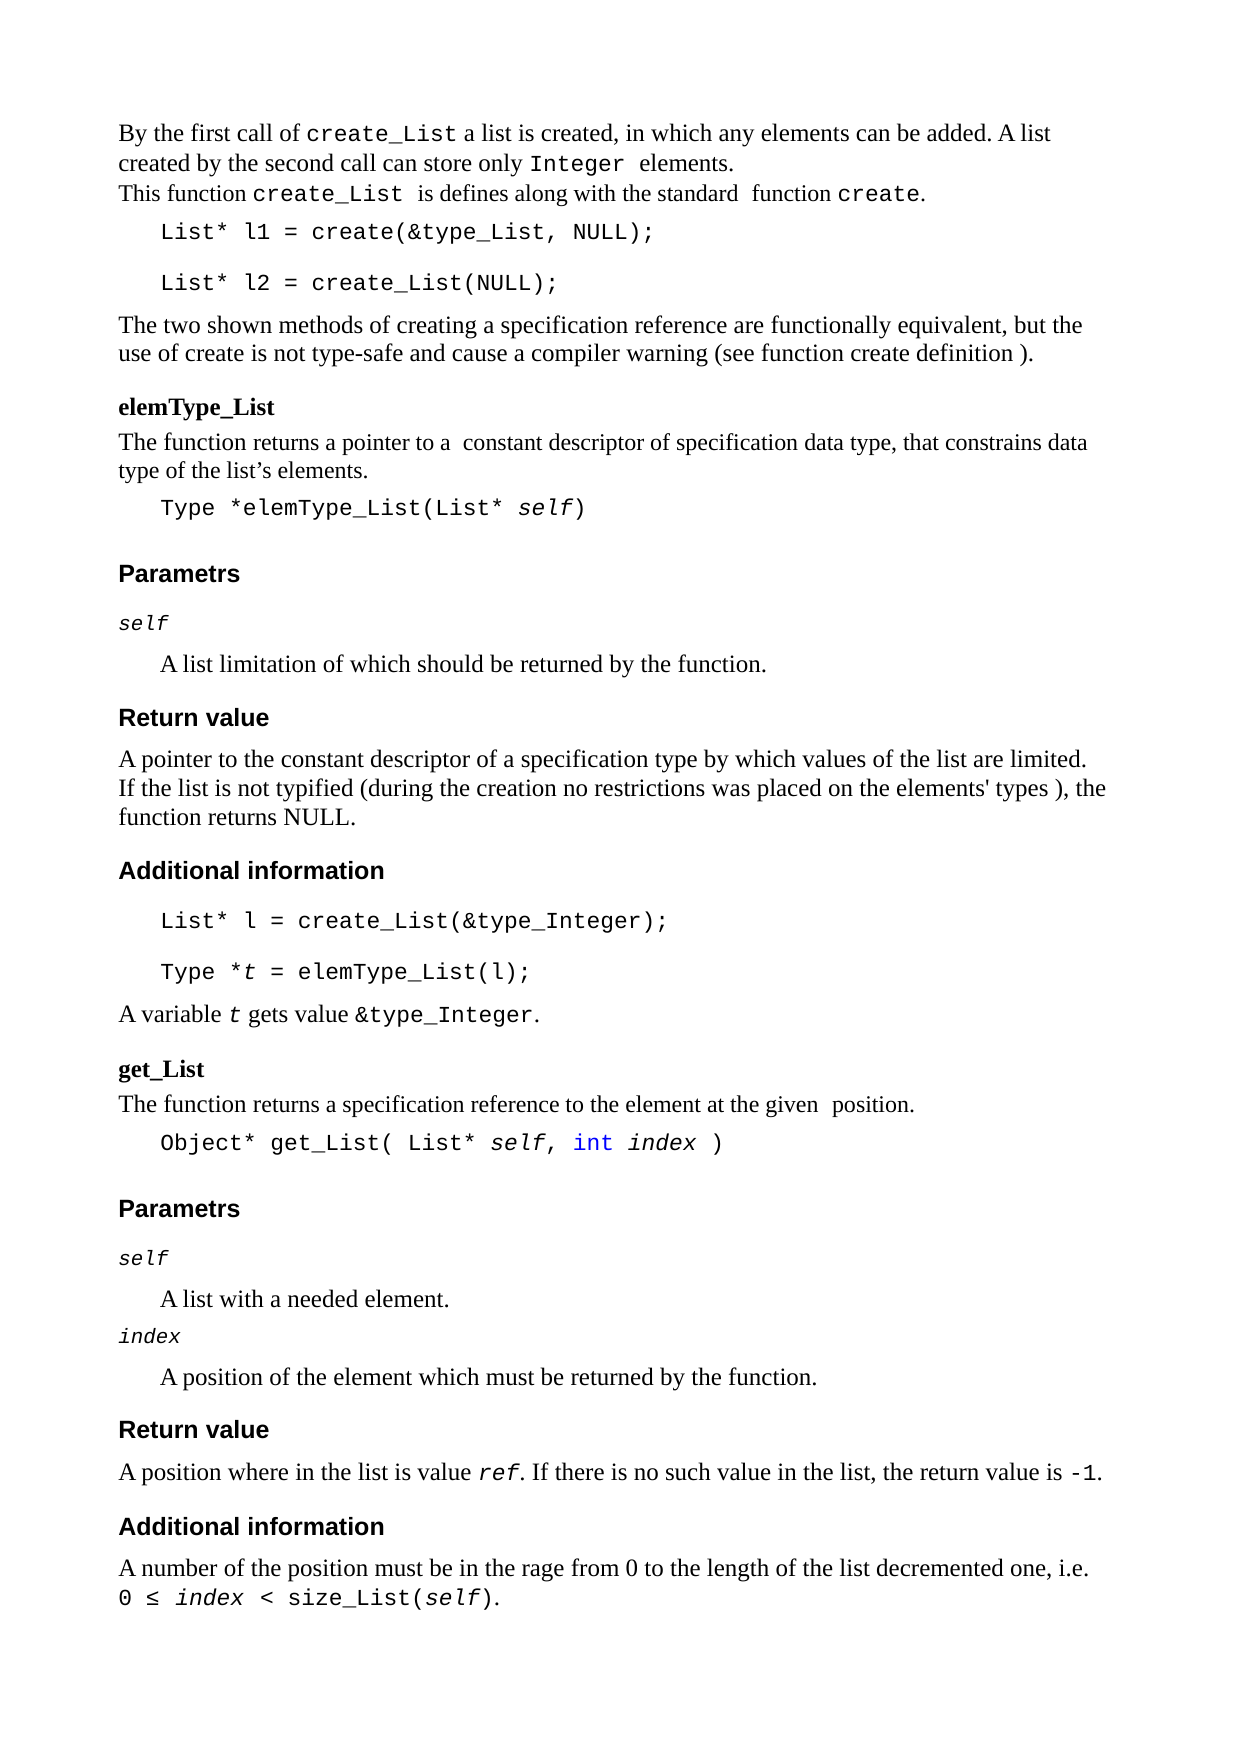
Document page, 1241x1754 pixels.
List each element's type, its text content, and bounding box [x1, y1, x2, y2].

text By the first call of create_List a list is created, in which any elements can be added. A list created by the second call can store only Integer elements. [118, 118, 1122, 178]
text The function returns a specification reference to the element at the given position. [118, 1089, 1122, 1118]
text The function returns a pointer to a constant descriptor of specification data type, that constrains data type of the list’s elements. [118, 427, 1122, 483]
subtitle get_List [118, 1054, 1122, 1083]
text A number of the position must be in the rage from 0 to the length of the list decremented one, i.e. 0 ≤ index < size_List(self). [118, 1553, 1122, 1612]
text List* l1 = create(&type_List, NULL); [160, 220, 1122, 246]
text This function create_List is defines along with the standard function create. [118, 178, 1122, 208]
text The two shown methods of creating a specification reference are functionally equivalent, but the use of create is not type-safe and cause a compiler warning (see function create definition ). [118, 310, 1122, 367]
text A position where in the list is value ref. If there is no such value in the list, the return value is -1. [118, 1457, 1122, 1487]
text self [118, 613, 1122, 637]
text A pointer to the constant descriptor of a specification type by which values of the list are limited. [118, 744, 1122, 773]
text List* l2 = create_List(NULL); [160, 271, 1122, 297]
subtitle Return value [118, 1416, 1122, 1444]
text A position of the element which must be returned by the function. [159, 1362, 1122, 1391]
subtitle Additional information [118, 1512, 1122, 1541]
text Object* get_List( List* self, int index ) [160, 1131, 1122, 1157]
text If the list is not typified (during the creation no restrictions was placed on the elements' types ), the function returns NULL. [118, 773, 1122, 831]
text Type *elemType_List(List* self) [160, 496, 1122, 522]
text self [118, 1248, 1122, 1272]
subtitle Parametrs [118, 1194, 1122, 1223]
text Type *t = elemType_List(l); [160, 960, 1122, 986]
subtitle elemType_List [118, 392, 1122, 421]
text index [118, 1326, 1122, 1349]
text A variable t gets value &type_Integer. [118, 999, 1122, 1029]
text List* l = create_List(&type_Integer); [160, 909, 1122, 935]
subtitle Parametrs [118, 559, 1122, 588]
text A list with a needed element. [159, 1284, 1122, 1313]
subtitle Return value [118, 703, 1122, 732]
subtitle Additional information [118, 856, 1122, 884]
text A list limitation of which should be returned by the function. [159, 649, 1122, 678]
